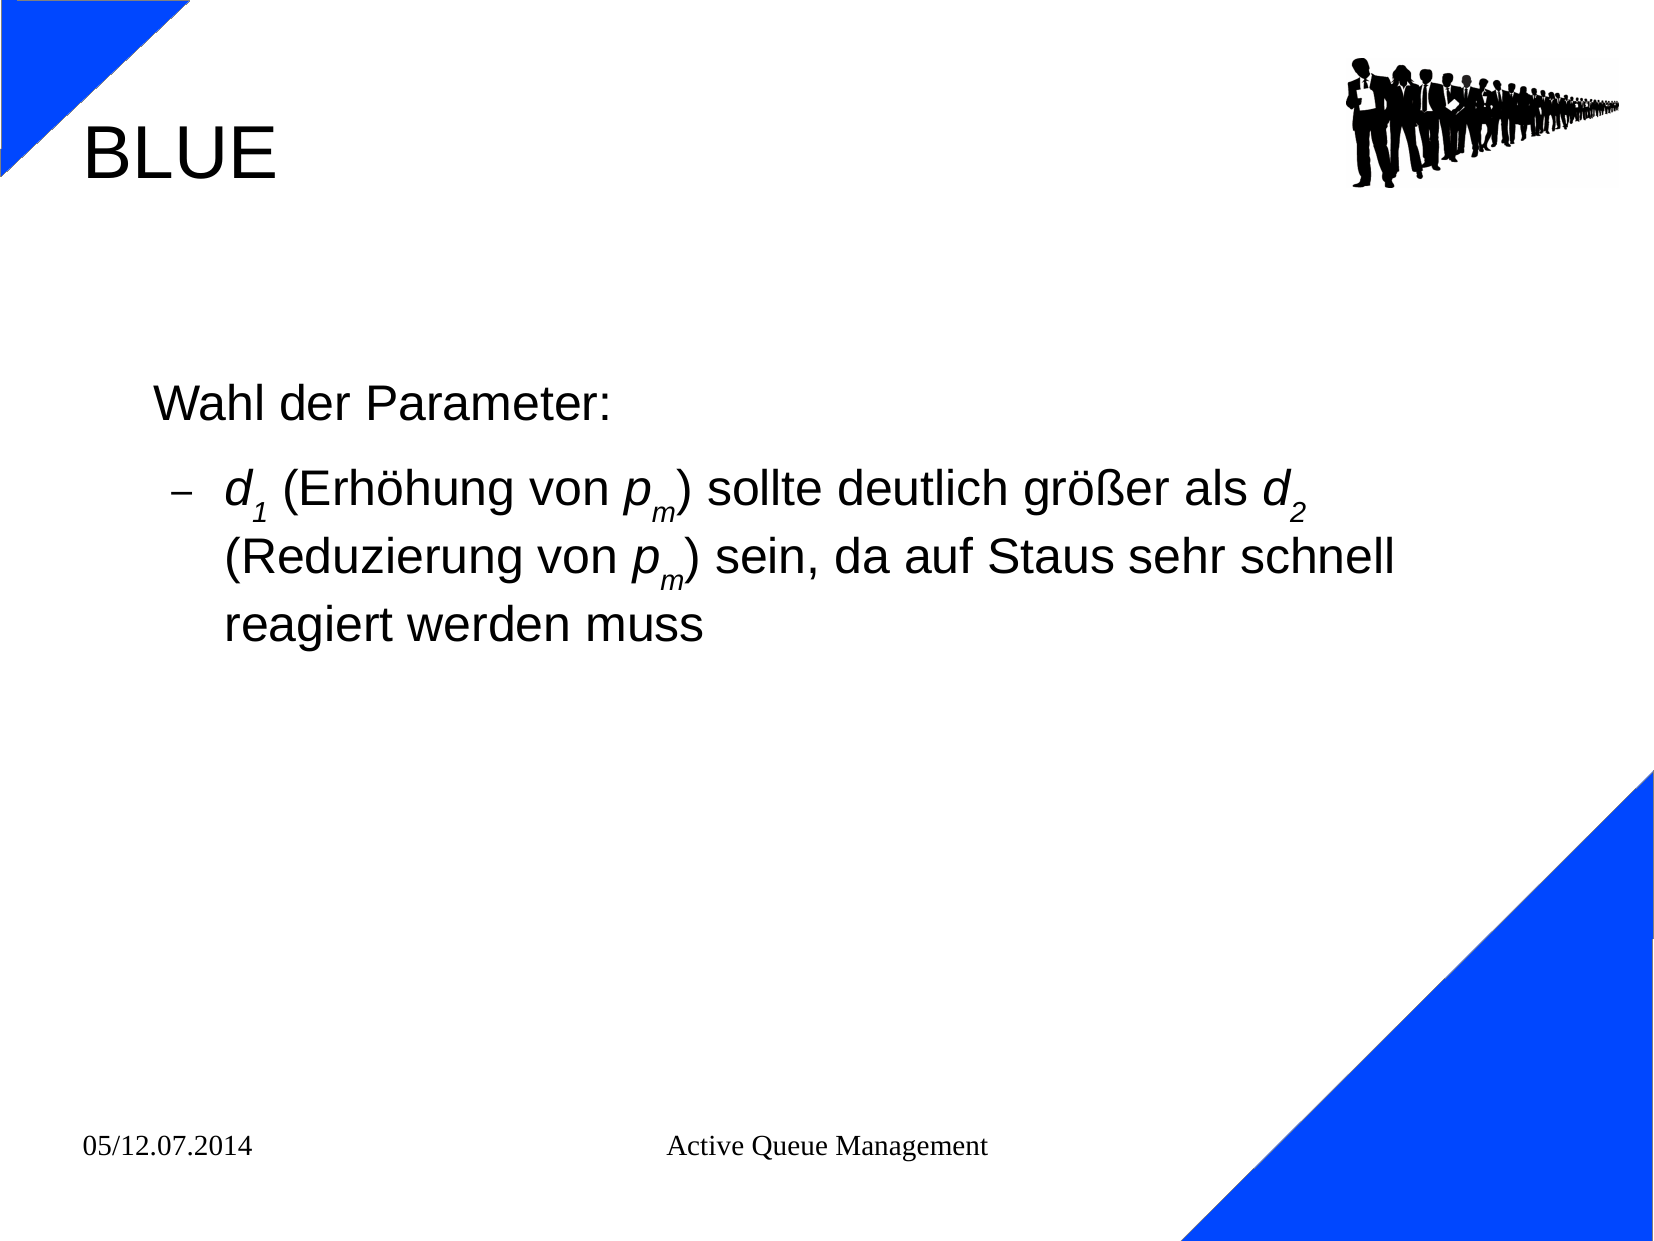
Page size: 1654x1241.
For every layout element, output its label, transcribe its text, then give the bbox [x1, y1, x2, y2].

picture [1346, 58, 1619, 188]
title BLUE [82, 49, 1571, 257]
text_box [1180, 770, 1654, 1241]
text_box [0, 0, 190, 177]
list Wahl der Parameter: d1 (Erhöhung von pm) sollte deutlich größer als d2 (Reduzierung von pm) sein, da auf Staus sehr schnell reagiert werden muss [82, 290, 1571, 1109]
